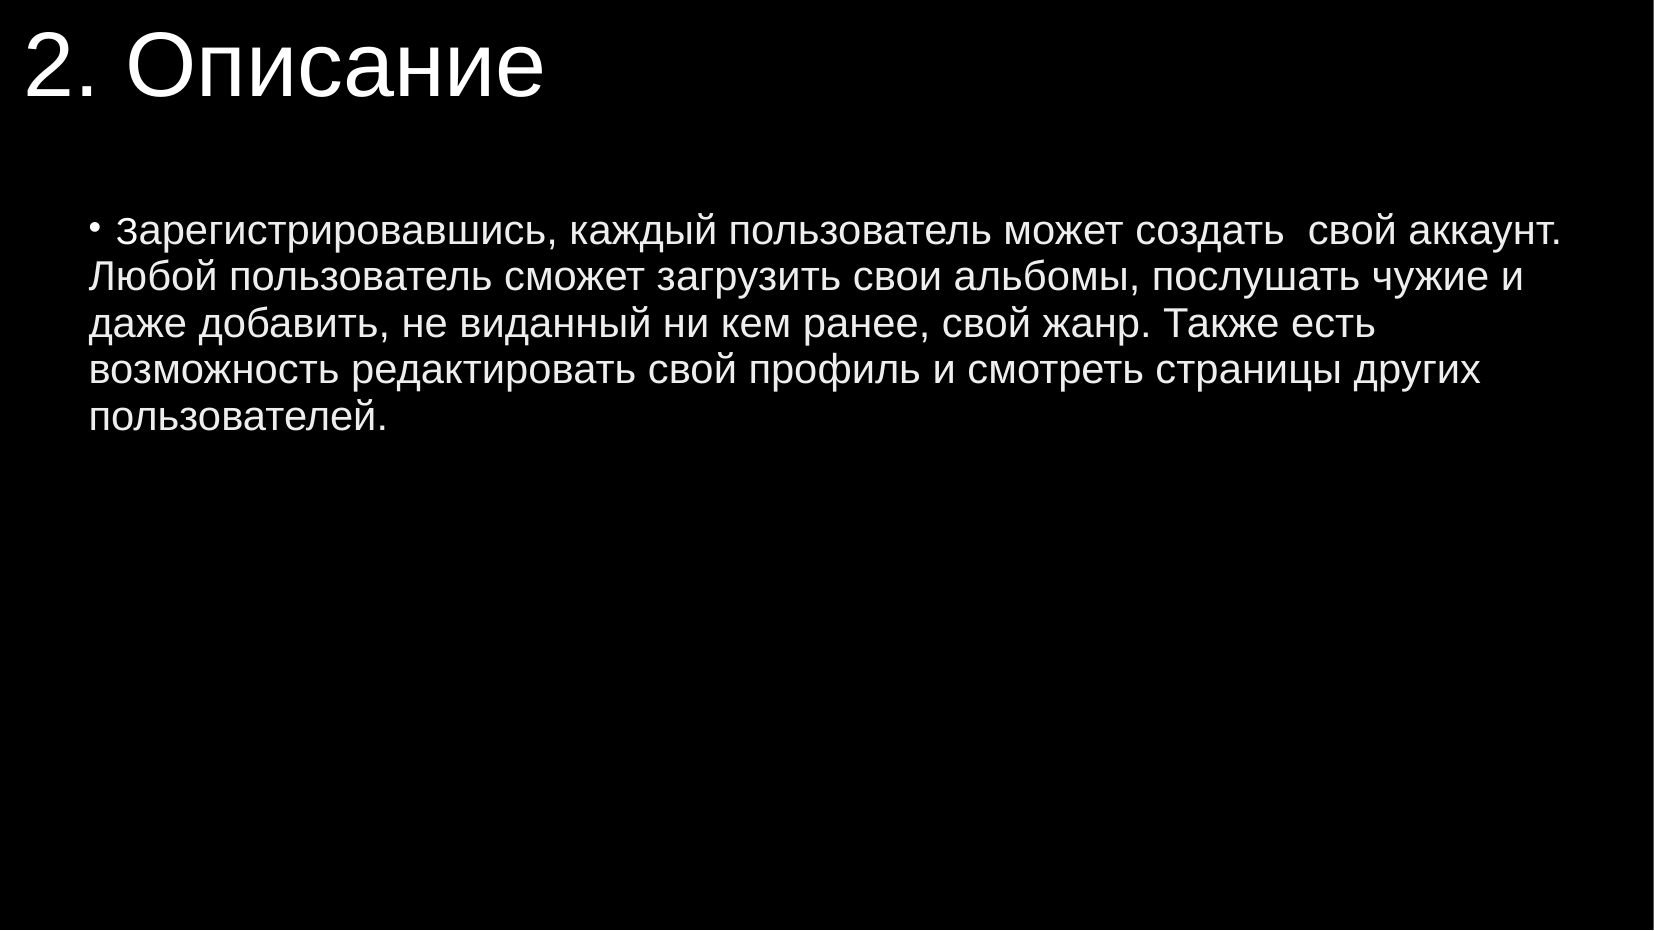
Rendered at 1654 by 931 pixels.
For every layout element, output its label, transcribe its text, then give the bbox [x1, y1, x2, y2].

text_box 2. Описание [23, 11, 1589, 119]
text_box Зарегистрировавшись, каждый пользователь может создать свой аккаунт. Любой пользователь сможет загрузить свои альбомы, послушать чужие и даже добавить, не виданный ни кем ранее, свой жанр. Также есть возможность редактировать свой профиль и смотреть страницы других пользователей. [88, 206, 1577, 747]
